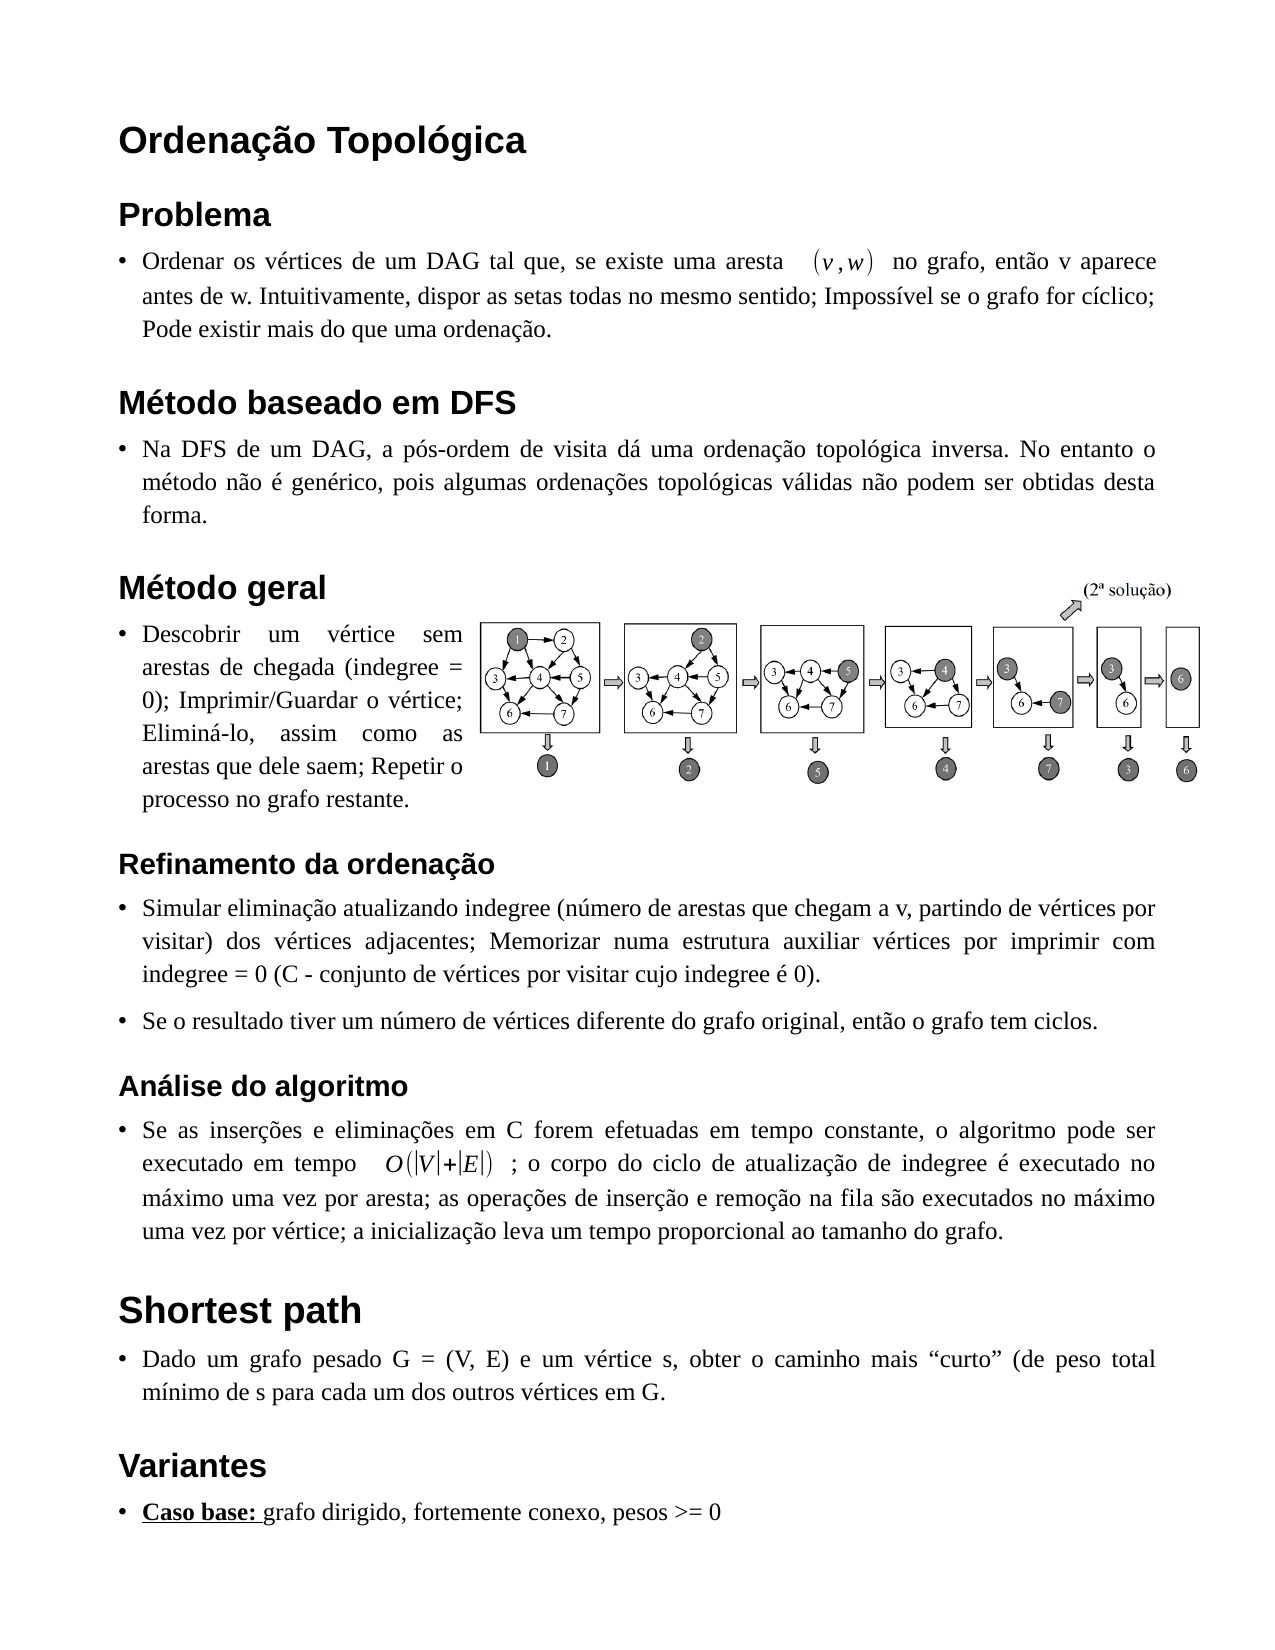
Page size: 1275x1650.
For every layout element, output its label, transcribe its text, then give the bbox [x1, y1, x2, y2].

list Simular eliminação atualizando indegree (número de arestas que chegam a v, partindo de vértices por visitar) dos vértices adjacentes; Memorizar numa estrutura auxiliar vértices por imprimir com indegree = 0 (C - conjunto de vértices por visitar cujo indegree é 0). [118, 893, 1157, 988]
subtitle Método geral [118, 568, 475, 607]
list Dado um grafo pesado G = (V, E) e um vértice s, obter o caminho mais “curto” (de peso total mínimo de s para cada um dos outros vértices em G. [118, 1344, 1157, 1406]
subtitle Refinamento da ordenação [118, 847, 1157, 880]
list Descobrir um vértice sem arestas de chegada (indegree = 0); Imprimir/Guardar o vértice; Eliminá-lo, assim como as arestas que dele saem; Repetir o processo no grafo restante. [118, 619, 475, 813]
list Na DFS de um DAG, a pós-ordem de visita dá uma ordenação topológica inversa. No entanto o método não é genérico, pois algumas ordenações topológicas válidas não podem ser obtidas desta forma. [118, 434, 1157, 528]
list Ordenar os vértices de um DAG tal que, se existe uma aresta no grafo, então v aparece antes de w. Intuitivamente, dispor as setas todas no mesmo sentido; Impossível se o grafo for cíclico; Pode existir mais do que uma ordenação. [118, 246, 1157, 343]
subtitle Análise do algoritmo [118, 1069, 1157, 1102]
subtitle Variantes [118, 1446, 1157, 1484]
list Se o resultado tiver um número de vértices diferente do grafo original, então o grafo tem ciclos. [118, 1006, 1157, 1035]
subtitle Método baseado em DFS [118, 382, 1157, 421]
list Se as inserções e eliminações em C forem efetuadas em tempo constante, o algoritmo pode ser executado em tempo ; o corpo do ciclo de atualização de indegree é executado no máximo uma vez por aresta; as operações de inserção e remoção na fila são executados no máximo uma vez por vértice; a inicialização leva um tempo proporcional ao tamanho do grafo. [118, 1115, 1157, 1244]
subtitle Shortest path [118, 1288, 1157, 1332]
subtitle Ordenação Topológica [118, 118, 1157, 162]
picture [475, 565, 1203, 817]
subtitle Problema [118, 195, 1157, 234]
list Caso base: grafo dirigido, fortemente conexo, pesos >= 0 [118, 1497, 1157, 1526]
